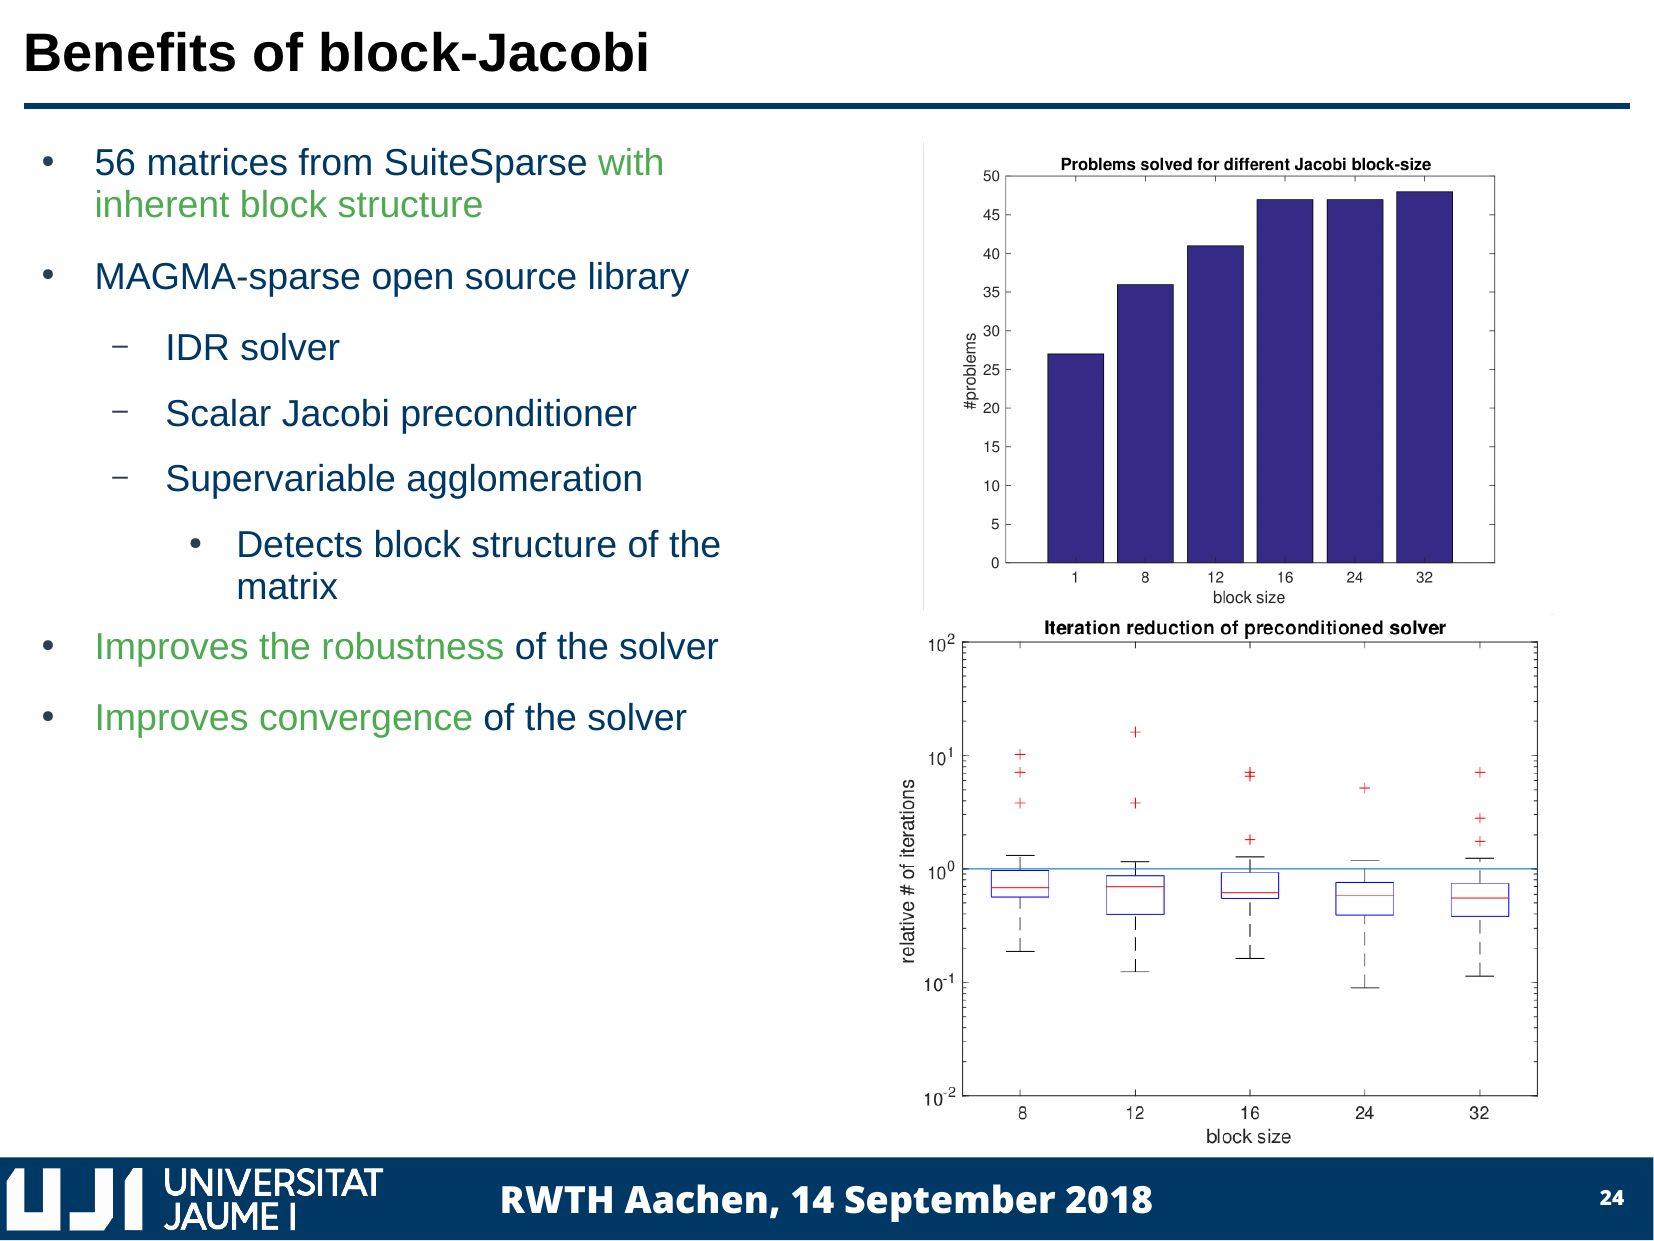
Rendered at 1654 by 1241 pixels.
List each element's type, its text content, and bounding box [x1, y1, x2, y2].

list 56 matrices from SuiteSparse with inherent block structure MAGMA-sparse open source library IDR solver Scalar Jacobi preconditioner Supervariable agglomeration Detects block structure of the matrix Improves the robustness of the solver Improves convergence of the solver [23, 141, 808, 1134]
picture [885, 141, 1554, 1152]
title Benefits of block-Jacobi [23, 0, 1630, 107]
picture [0, 1158, 390, 1241]
